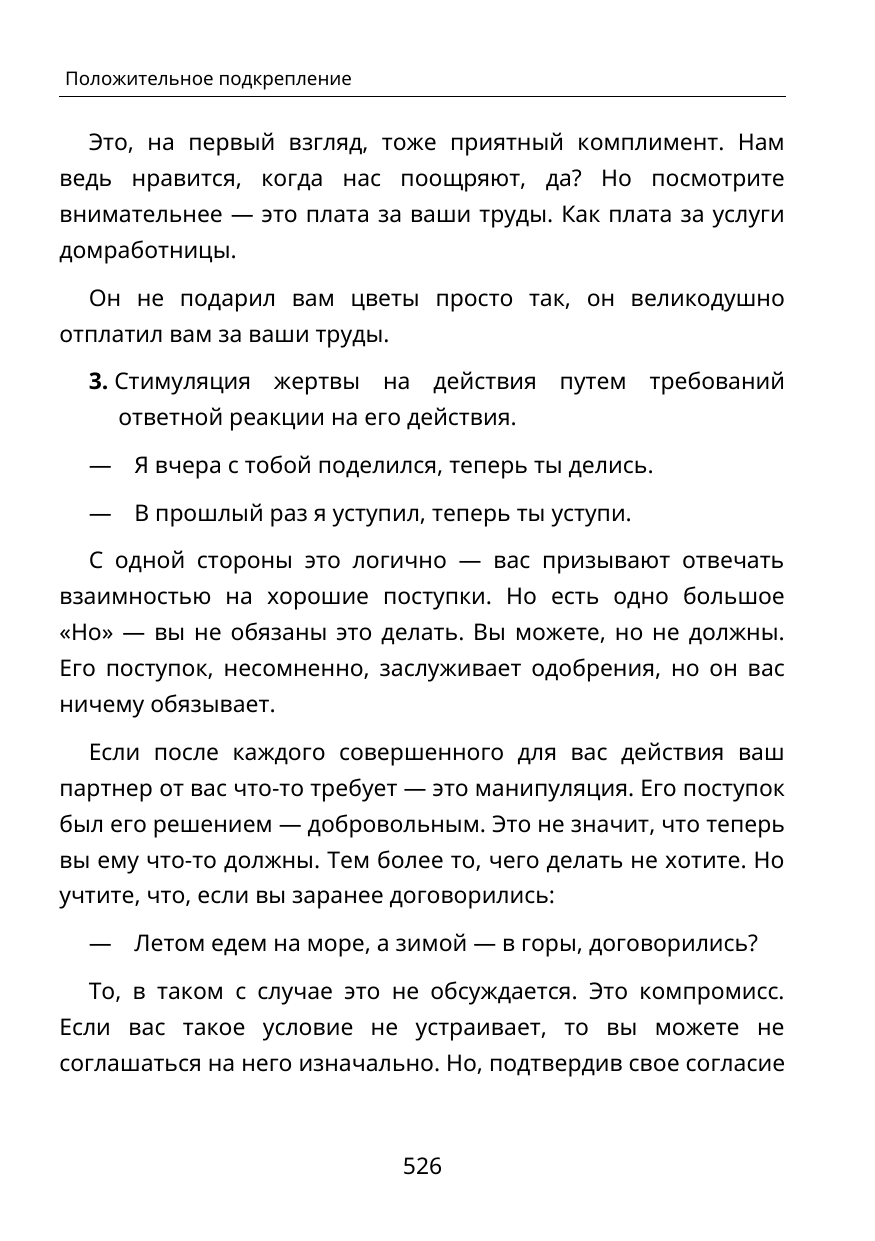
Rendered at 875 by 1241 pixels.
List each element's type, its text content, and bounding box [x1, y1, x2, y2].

text Это, на первый взгляд, тоже приятный комплимент. Нам ведь нравится, когда нас поощряют, да? Но посмотрите внимательнее — это плата за ваши труды. Как плата за услуги домработницы. [59, 126, 786, 265]
text Если после каждого совершенного для вас действия ваш партнер от вас что-то требует — это манипуляция. Его поступок был его решением — добровольным. Это не значит, что теперь вы ему что-то должны. Тем более то, чего делать не хотите. Но учтите, что, если вы заранее договорились: [59, 736, 786, 911]
list Я вчера с тобой поделился, теперь ты делись. [59, 449, 786, 480]
list Летом едем на море, а зимой — в горы, договорились? [59, 927, 786, 958]
text Он не подарил вам цветы просто так, он великодушно отплатил вам за ваши труды. [59, 282, 786, 349]
text С одной стороны это логично — вас призывают отвечать взаимностью на хорошие поступки. Но есть одно большое «Но» — вы не обязаны это делать. Вы можете, но не должны. Его поступок, несомненно, заслуживает одобрения, но он вас ничему обязывает. [59, 544, 786, 719]
list В прошлый раз я уступил, теперь ты уступи. [59, 497, 786, 528]
text То, в таком с случае это не обсуждается. Это компромисс. Если вас такое условие не устраивает, то вы можете не соглашаться на него изначально. Но, подтвердив свое согласие [59, 975, 786, 1078]
list Стимуляция жертвы на действия путем требований ответной реакции на его действия. [88, 365, 786, 432]
